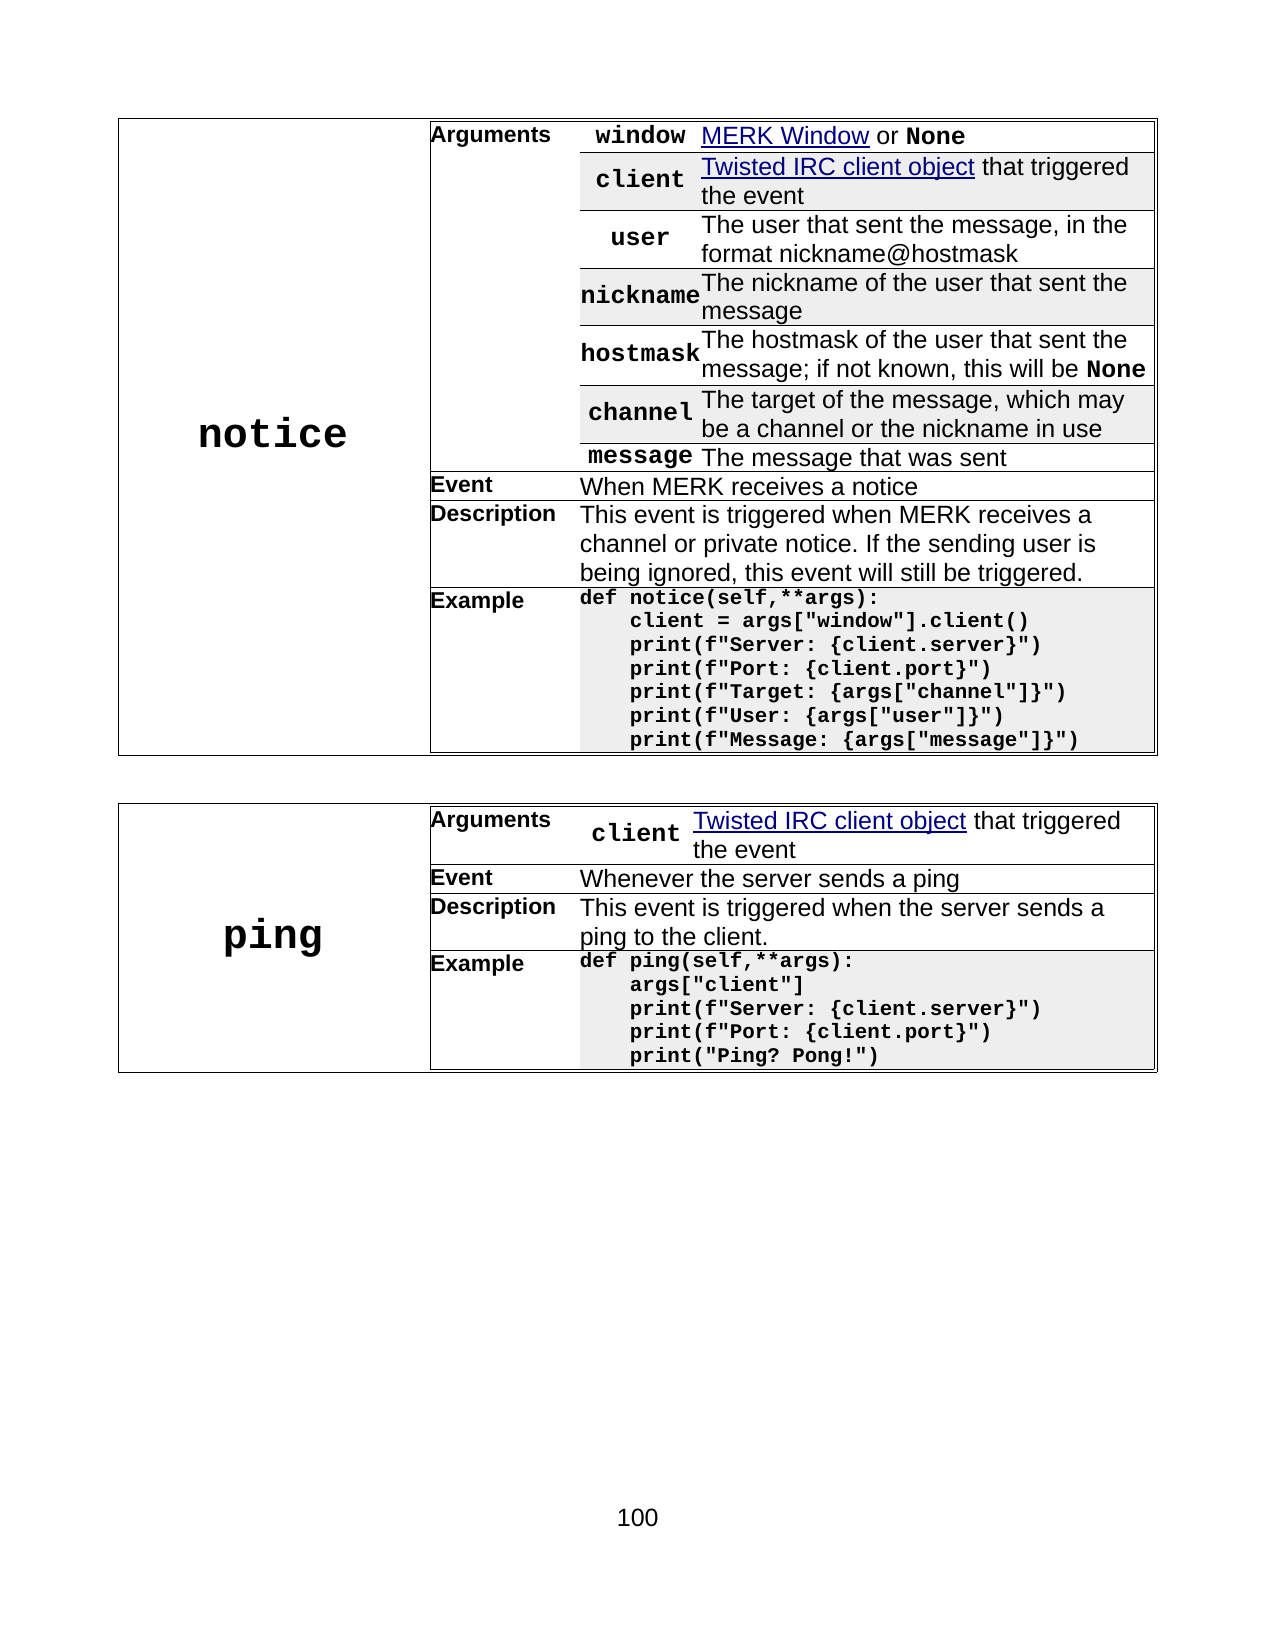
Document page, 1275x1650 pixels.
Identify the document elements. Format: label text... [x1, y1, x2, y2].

table_header Arguments [431, 807, 579, 864]
table_header [427, 804, 1157, 1072]
table_cell Description [431, 501, 579, 587]
table_header [427, 119, 1157, 755]
table_cell Twisted IRC client object that triggered the event [701, 153, 1154, 210]
table_cell hostmask [580, 326, 701, 385]
table_header notice [119, 119, 427, 755]
table_header Arguments [431, 122, 579, 471]
table_cell This event is triggered when MERK receives a channel or private notice. If the sending user is being ignored, this event will still be triggered. [580, 501, 1154, 587]
table_cell Description [431, 894, 579, 950]
table_header ping [119, 804, 427, 1072]
table_cell This event is triggered when the server sends a ping to the client. [580, 894, 1154, 950]
table_cell Whenever the server sends a ping [580, 865, 1154, 893]
table_cell channel [580, 386, 701, 442]
table_cell The hostmask of the user that sent the message; if not known, this will be None [701, 326, 1154, 385]
table_cell The user that sent the message, in the format nickname@hostmask [701, 211, 1154, 267]
table_cell The message that was sent [701, 444, 1154, 471]
table_header client [580, 807, 693, 864]
table_header Twisted IRC client object that triggered the event [693, 807, 1154, 864]
table_cell client [580, 153, 701, 210]
table_cell message [580, 444, 701, 471]
table_header window [580, 122, 701, 152]
table_cell nickname [580, 269, 701, 325]
table_cell The target of the message, which may be a channel or the nickname in use [701, 386, 1154, 442]
table_cell Event [431, 865, 579, 893]
table_cell When MERK receives a notice [580, 472, 1154, 500]
table_cell Example [431, 588, 579, 752]
table_cell Example [431, 951, 579, 1069]
table_cell Event [431, 472, 579, 500]
table_header MERK Window or None [701, 122, 1154, 152]
table_cell user [580, 211, 701, 267]
table_cell def notice(self,**args): client = args["window"].client() print(f"Server: {client.server}") print(f"Port: {client.port}") print(f"Target: {args["channel"]}") print(f"User: {args["user"]}") print(f"Message: {args["message"]}") [580, 588, 1154, 752]
table_cell def ping(self,**args): args["client"] print(f"Server: {client.server}") print(f"Port: {client.port}") print("Ping? Pong!") [580, 951, 1154, 1069]
table_cell The nickname of the user that sent the message [701, 269, 1154, 325]
